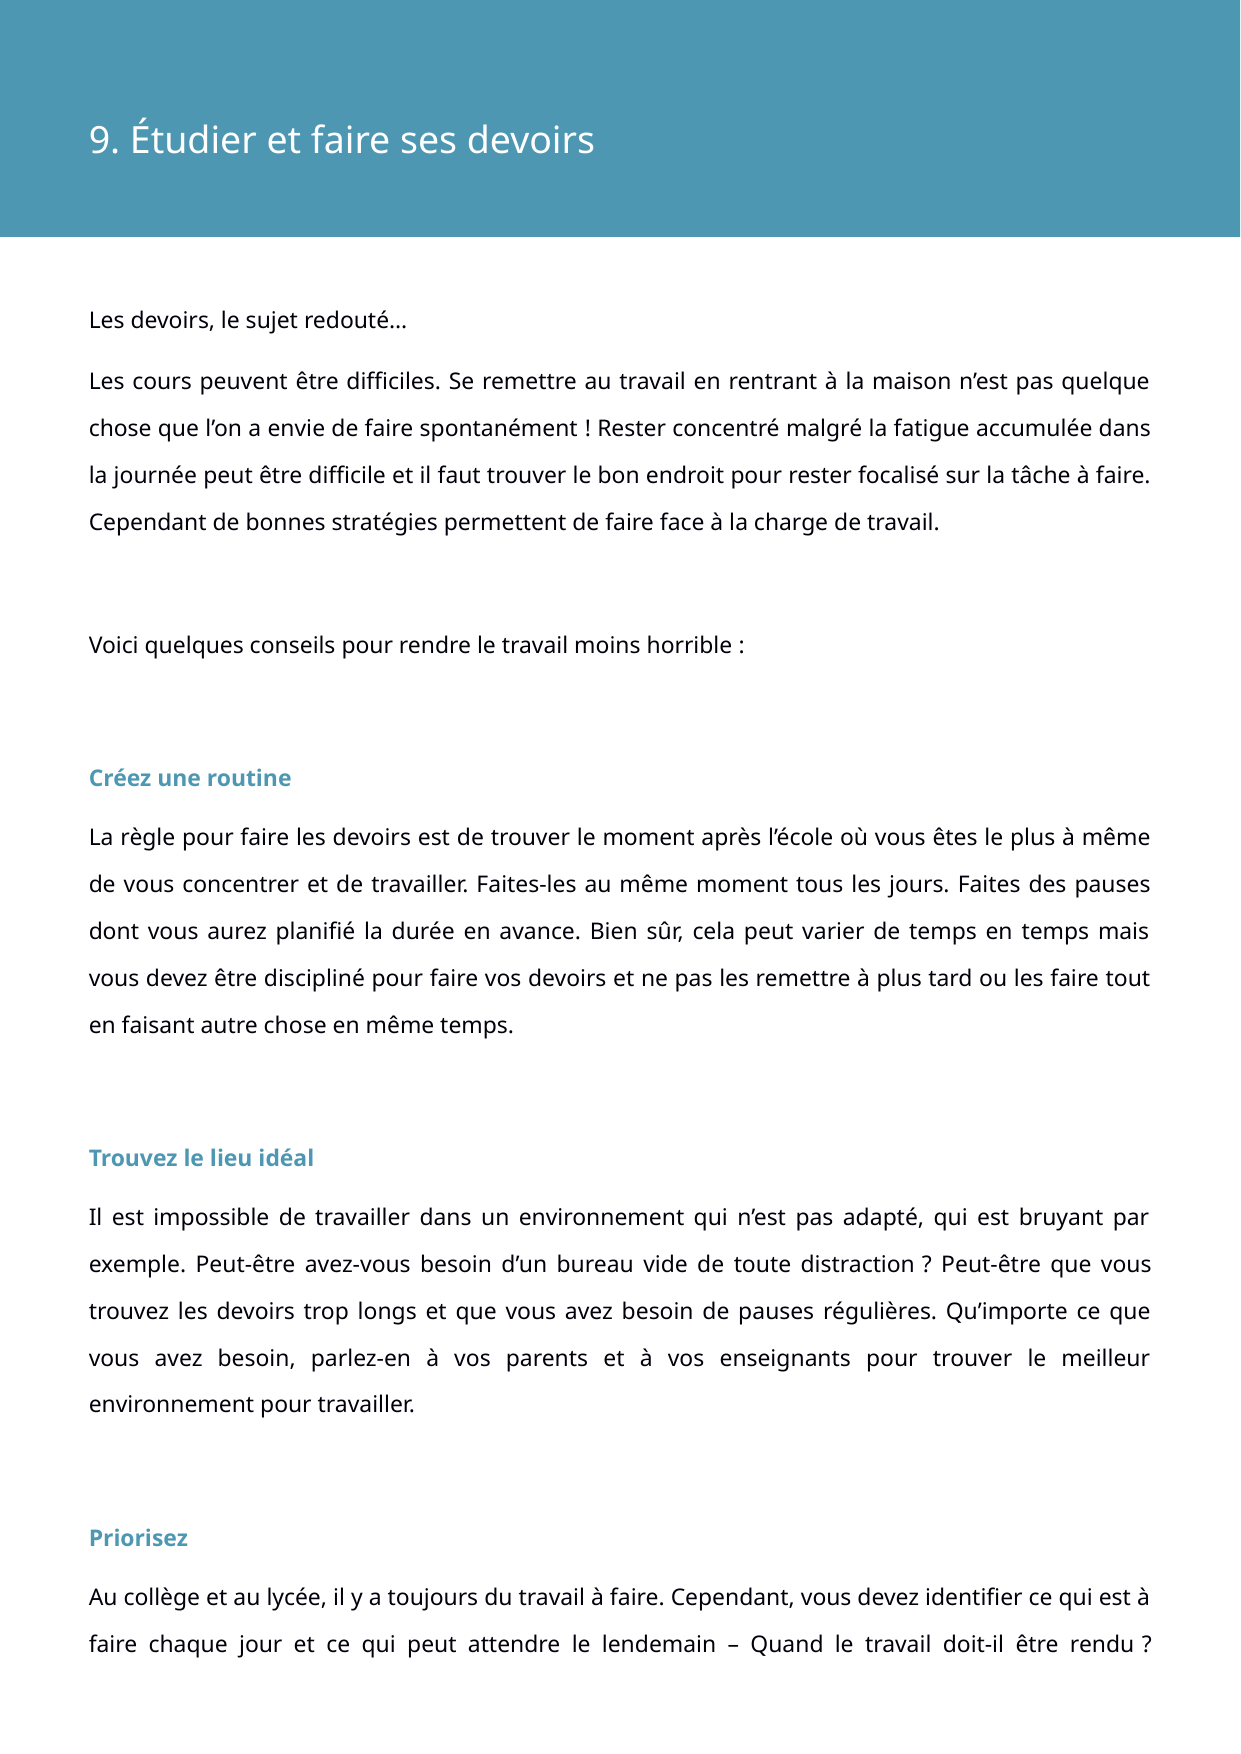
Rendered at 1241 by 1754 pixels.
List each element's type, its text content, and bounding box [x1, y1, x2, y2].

text Il est impossible de travailler dans un environnement qui n’est pas adapté, qui est bruyant par exemple. Peut-être avez-vous besoin d’un bureau vide de toute distraction ? Peut-être que vous trouvez les devoirs trop longs et que vous avez besoin de pauses régulières. Qu’importe ce que vous avez besoin, parlez-en à vos parents et à vos enseignants pour trouver le meilleur environnement pour travailler. [88, 1201, 1152, 1420]
subtitle Trouvez le lieu idéal [88, 1142, 1152, 1173]
subtitle Priorisez [88, 1522, 1152, 1553]
subtitle 9. Étudier et faire ses devoirs [88, 113, 1152, 164]
text Au collège et au lycée, il y a toujours du travail à faire. Cependant, vous devez identifier ce qui est à faire chaque jour et ce qui peut attendre le lendemain – Quand le travail doit-il être rendu ? [88, 1581, 1152, 1659]
text Les devoirs, le sujet redouté… [88, 304, 1152, 335]
text Voici quelques conseils pour rendre le travail moins horrible : [88, 629, 1152, 660]
text Les cours peuvent être difficiles. Se remettre au travail en rentrant à la maison n’est pas quelque chose que l’on a envie de faire spontanément ! Rester concentré malgré la fatigue accumulée dans la journée peut être difficile et il faut trouver le bon endroit pour rester focalisé sur la tâche à faire. Cependant de bonnes stratégies permettent de faire face à la charge de travail. [88, 365, 1152, 537]
text La règle pour faire les devoirs est de trouver le moment après l’école où vous êtes le plus à même de vous concentrer et de travailler. Faites-les au même moment tous les jours. Faites des pauses dont vous aurez planifié la durée en avance. Bien sûr, cela peut varier de temps en temps mais vous devez être discipliné pour faire vos devoirs et ne pas les remettre à plus tard ou les faire tout en faisant autre chose en même temps. [88, 821, 1152, 1040]
subtitle Créez une routine [88, 762, 1152, 793]
